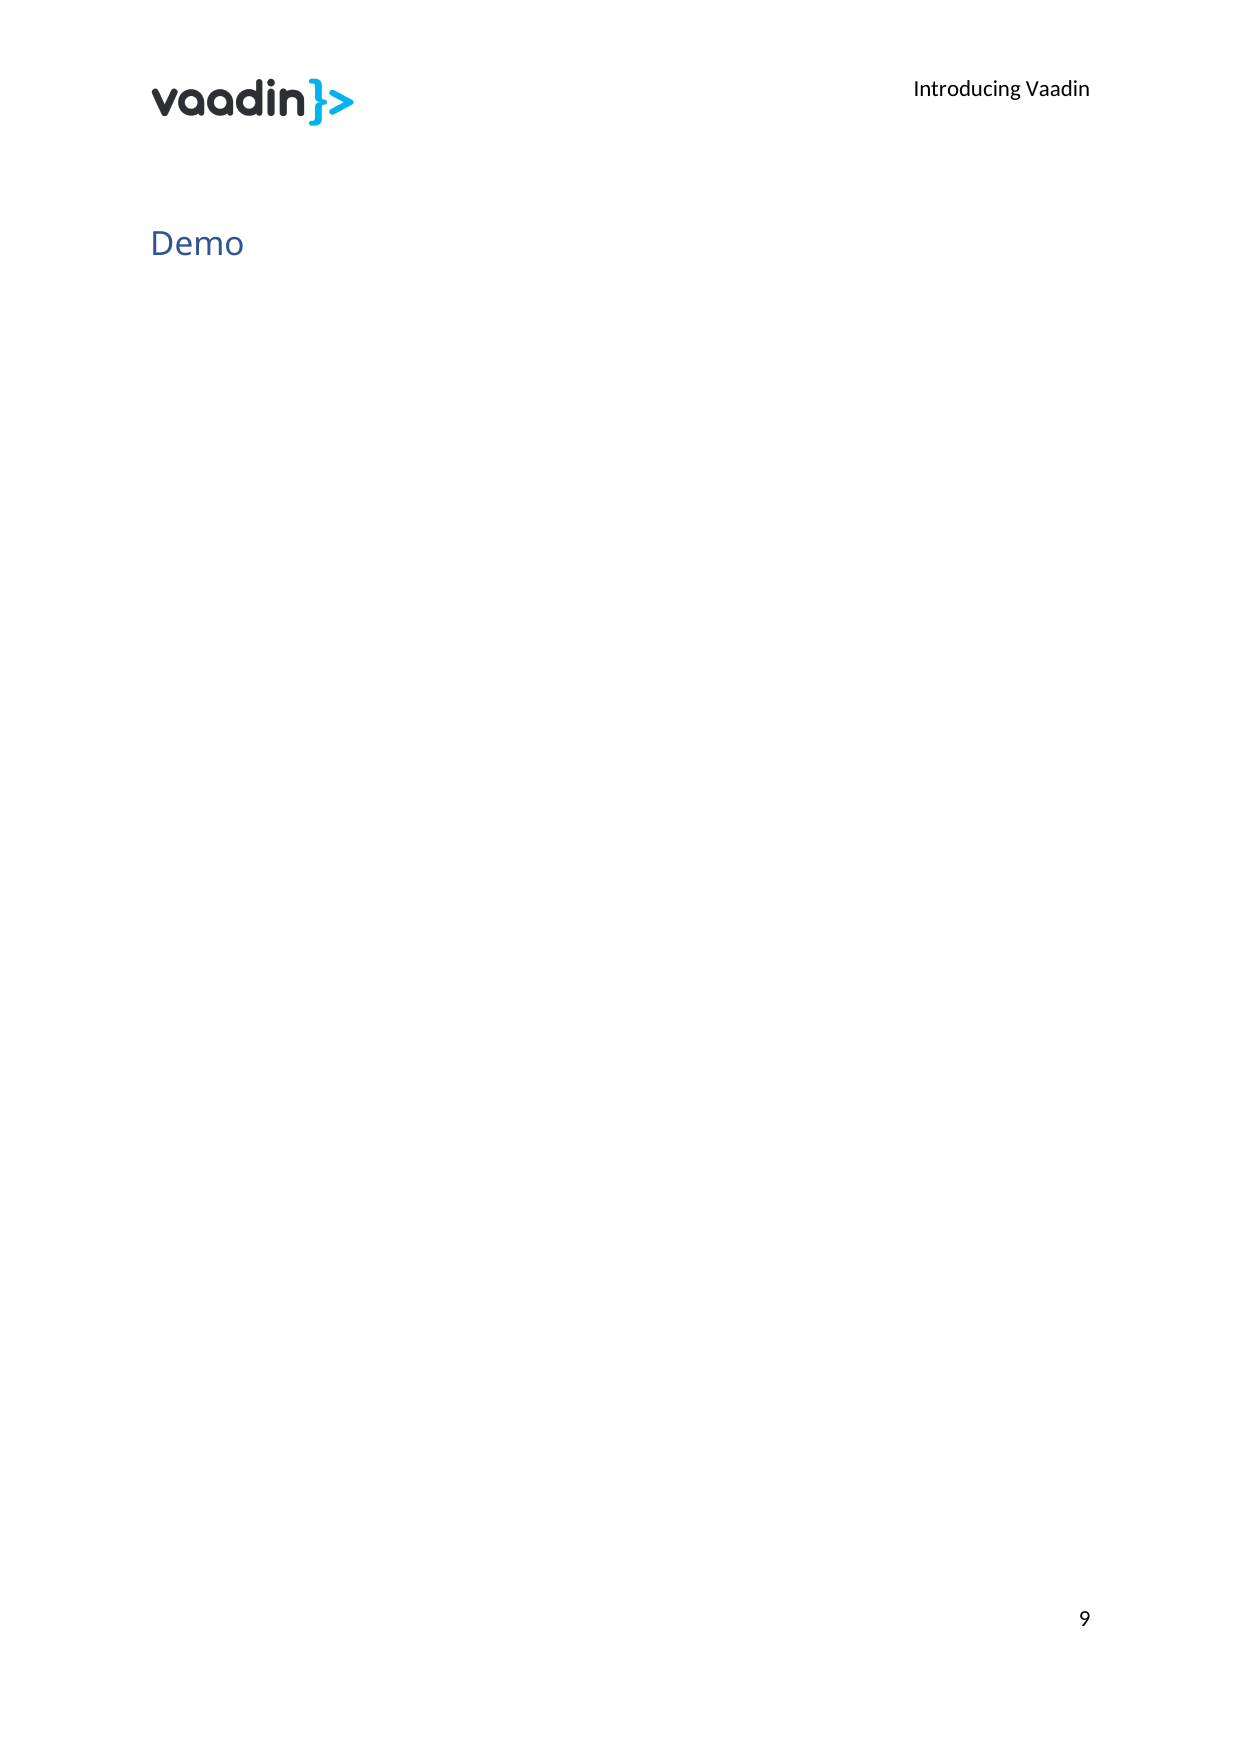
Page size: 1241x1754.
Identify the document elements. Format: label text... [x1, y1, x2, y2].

subtitle Demo [150, 220, 1090, 265]
